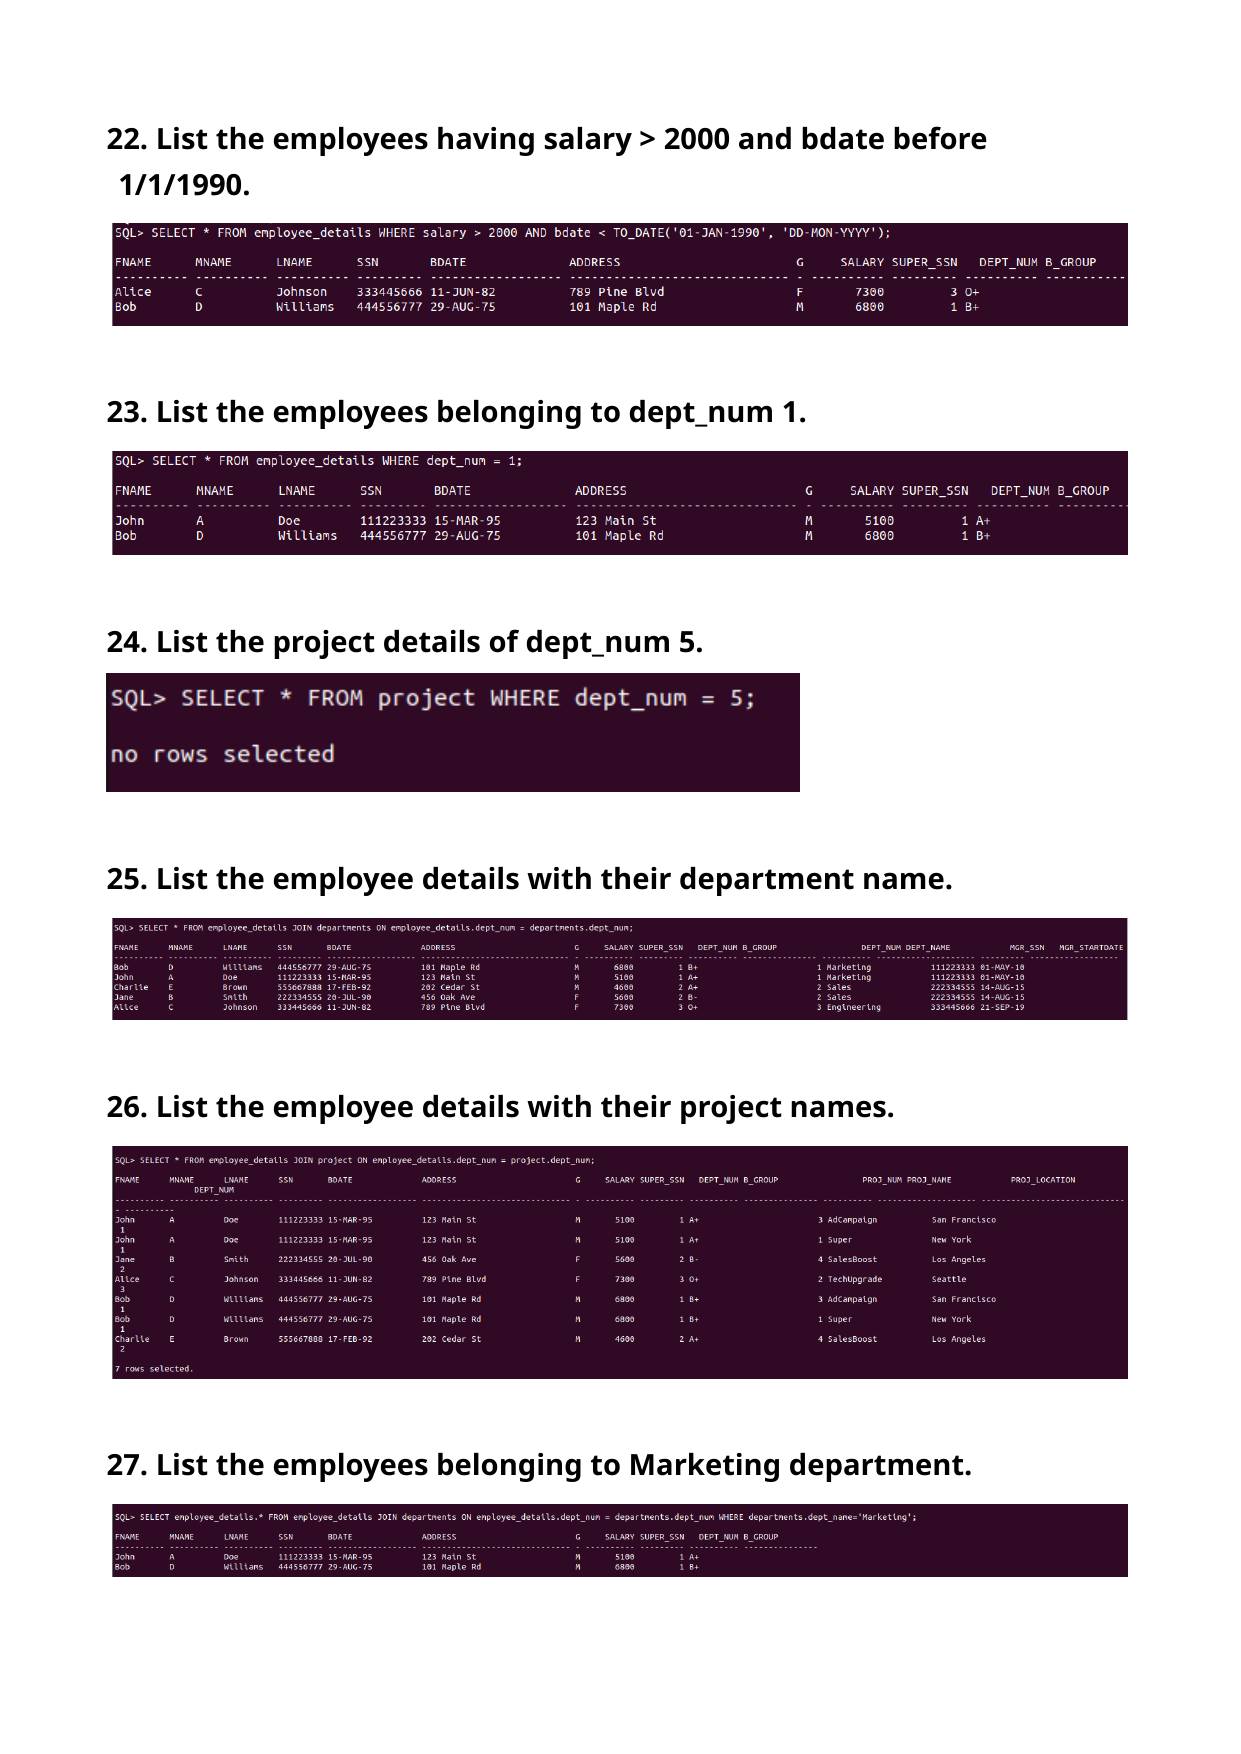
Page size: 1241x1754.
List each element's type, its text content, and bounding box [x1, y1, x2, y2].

picture [106, 673, 800, 792]
picture [112, 451, 1128, 555]
text 25. List the employee details with their department name. [106, 858, 1122, 898]
text 26. List the employee details with their project names. [106, 1086, 1122, 1126]
picture [112, 1504, 1128, 1577]
picture [112, 223, 1128, 326]
text 23. List the employees belonging to dept_num 1. [106, 392, 1122, 431]
picture [112, 1146, 1128, 1379]
picture [112, 918, 1128, 1020]
text 27. List the employees belonging to Marketing department. [106, 1444, 1122, 1484]
text 24. List the project details of dept_num 5. [106, 621, 1122, 661]
text 22. List the employees having salary > 2000 and bdate before 1/1/1990. [106, 118, 1122, 203]
